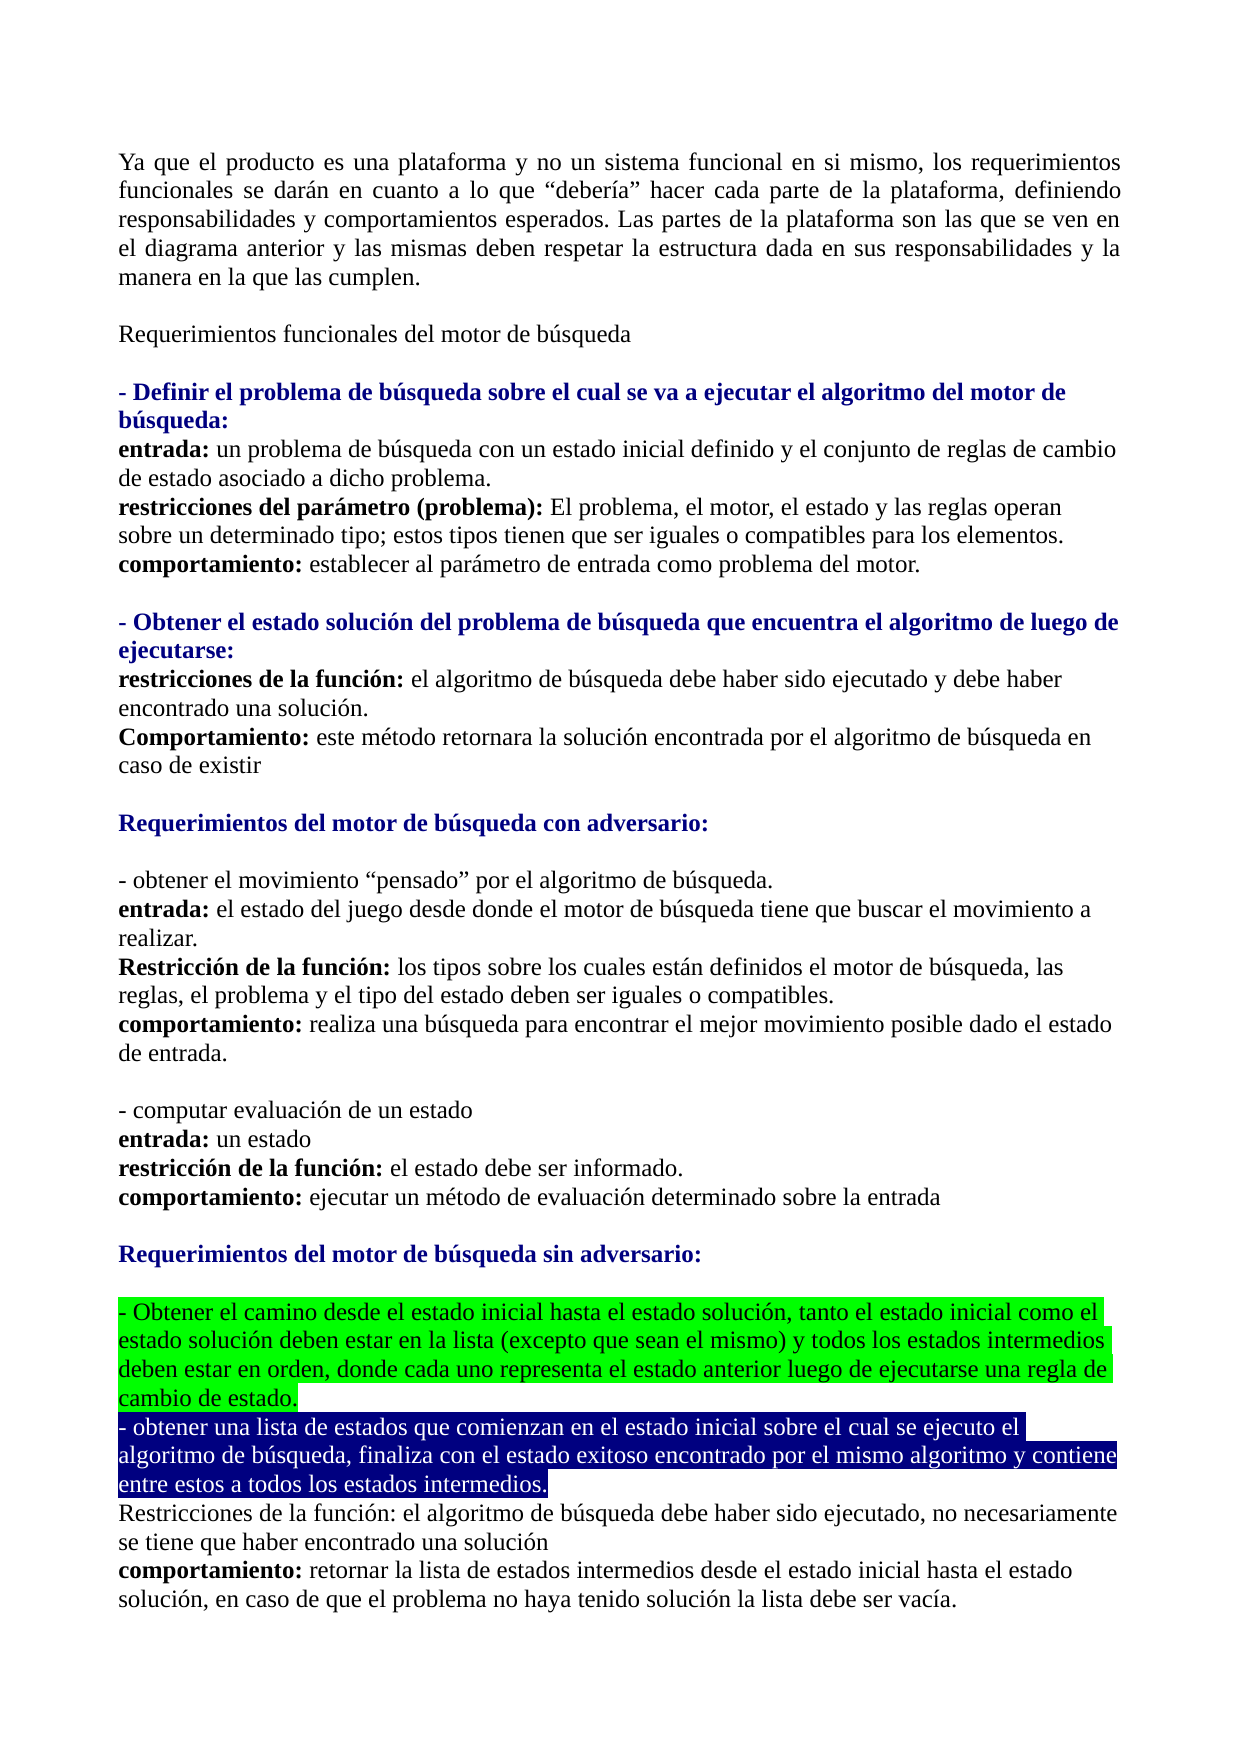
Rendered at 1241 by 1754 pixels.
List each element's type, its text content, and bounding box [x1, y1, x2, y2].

text Ya que el producto es una plataforma y no un sistema funcional en si mismo, los requerimientos funcionales se darán en cuanto a lo que “debería” hacer cada parte de la plataforma, definiendo responsabilidades y comportamientos esperados. Las partes de la plataforma son las que se ven en el diagrama anterior y las mismas deben respetar la estructura dada en sus responsabilidades y la manera en la que las cumplen. [118, 147, 1122, 291]
text comportamiento: ejecutar un método de evaluación determinado sobre la entrada [118, 1182, 1122, 1211]
text Comportamiento: este método retornara la solución encontrada por el algoritmo de búsqueda en caso de existir [118, 722, 1122, 779]
text restricciones de la función: el algoritmo de búsqueda debe haber sido ejecutado y debe haber encontrado una solución. [118, 664, 1122, 722]
text restricción de la función: el estado debe ser informado. [118, 1153, 1122, 1182]
text - Definir el problema de búsqueda sobre el cual se va a ejecutar el algoritmo del motor de búsqueda: [118, 377, 1122, 434]
text Restricción de la función: los tipos sobre los cuales están definidos el motor de búsqueda, las reglas, el problema y el tipo del estado deben ser iguales o compatibles. [118, 952, 1122, 1009]
text - Obtener el estado solución del problema de búsqueda que encuentra el algoritmo de luego de ejecutarse: [118, 607, 1122, 664]
text Requerimientos del motor de búsqueda con adversario: [118, 808, 1122, 837]
text - obtener una lista de estados que comienzan en el estado inicial sobre el cual se ejecuto el algoritmo de búsqueda, finaliza con el estado exitoso encontrado por el mismo algoritmo y contiene entre estos a todos los estados intermedios. [118, 1412, 1122, 1498]
text Restricciones de la función: el algoritmo de búsqueda debe haber sido ejecutado, no necesariamente se tiene que haber encontrado una solución [118, 1498, 1122, 1556]
text comportamiento: retornar la lista de estados intermedios desde el estado inicial hasta el estado solución, en caso de que el problema no haya tenido solución la lista debe ser vacía. [118, 1556, 1122, 1613]
text entrada: un problema de búsqueda con un estado inicial definido y el conjunto de reglas de cambio de estado asociado a dicho problema. [118, 434, 1122, 492]
text comportamiento: realiza una búsqueda para encontrar el mejor movimiento posible dado el estado de entrada. [118, 1009, 1122, 1067]
text - obtener el movimiento “pensado” por el algoritmo de búsqueda. [118, 866, 1122, 894]
text entrada: el estado del juego desde donde el motor de búsqueda tiene que buscar el movimiento a realizar. [118, 894, 1122, 952]
text - Obtener el camino desde el estado inicial hasta el estado solución, tanto el estado inicial como el estado solución deben estar en la lista (excepto que sean el mismo) y todos los estados intermedios deben estar en orden, donde cada uno representa el estado anterior luego de ejecutarse una regla de cambio de estado. [118, 1297, 1122, 1412]
text restricciones del parámetro (problema): El problema, el motor, el estado y las reglas operan sobre un determinado tipo; estos tipos tienen que ser iguales o compatibles para los elementos. [118, 492, 1122, 549]
text entrada: un estado [118, 1124, 1122, 1153]
text - computar evaluación de un estado [118, 1096, 1122, 1124]
text Requerimientos funcionales del motor de búsqueda [118, 319, 1122, 348]
text comportamiento: establecer al parámetro de entrada como problema del motor. [118, 549, 1122, 578]
text Requerimientos del motor de búsqueda sin adversario: [118, 1239, 1122, 1268]
